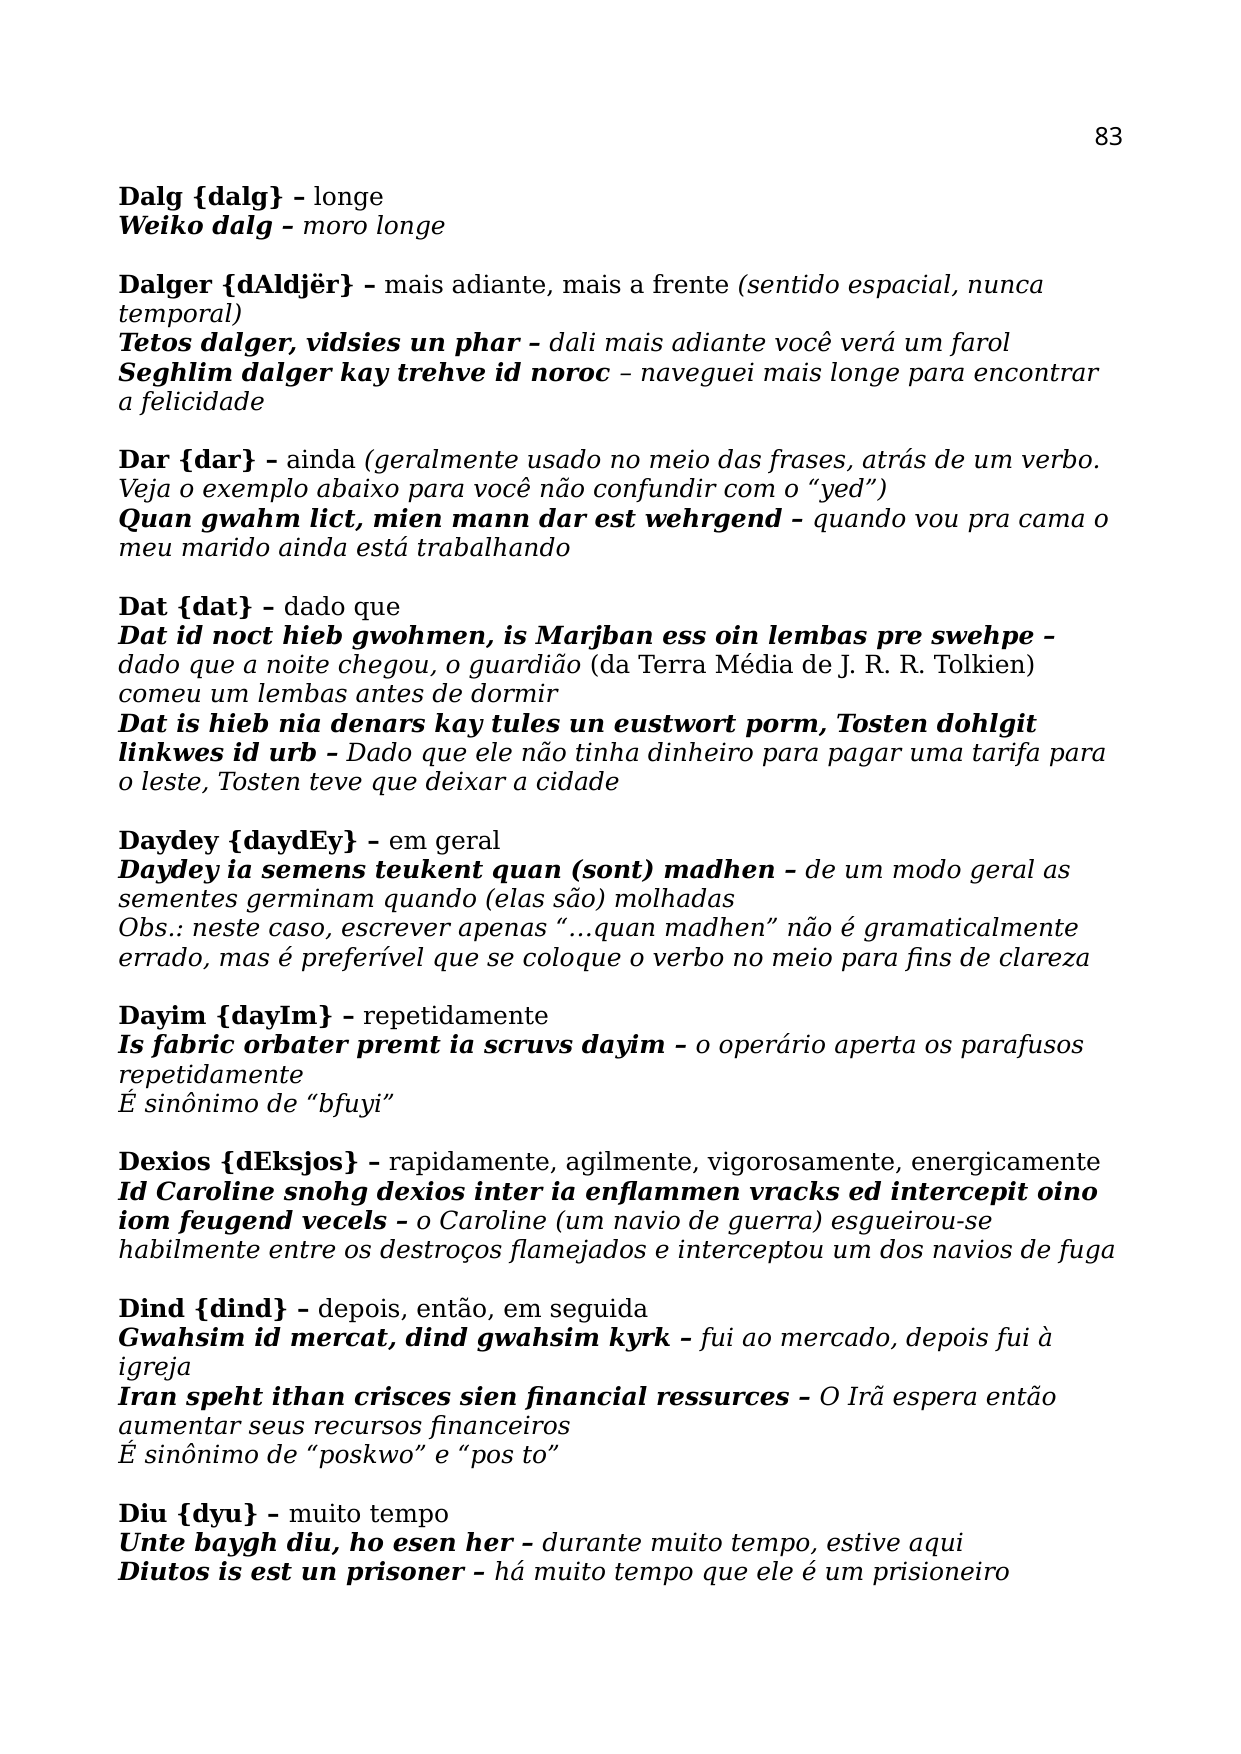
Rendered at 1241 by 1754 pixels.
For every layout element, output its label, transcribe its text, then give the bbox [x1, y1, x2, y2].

text Dat id noct hieb gwohmen, is Marjban ess oin lembas pre swehpe – dado que a noite chegou, o guardião (da Terra Média de J. R. R. Tolkien) comeu um lembas antes de dormir [118, 621, 1123, 708]
text Weiko dalg – moro longe [118, 211, 1123, 240]
text É sinônimo de “poskwo” e “pos to” [118, 1440, 1123, 1469]
text Iran speht ithan crisces sien financial ressurces – O Irã espera então aumentar seus recursos financeiros [118, 1382, 1123, 1440]
text Dalger {dAldjër} – mais adiante, mais a frente (sentido espacial, nunca temporal) [118, 269, 1123, 328]
text Dind {dind} – depois, então, em seguida [118, 1294, 1123, 1323]
text Is fabric orbater premt ia scruvs dayim – o operário aperta os parafusos repetidamente [118, 1030, 1123, 1089]
text Diutos is est un prisoner – há muito tempo que ele é um prisioneiro [118, 1557, 1123, 1587]
text Tetos dalger, vidsies un phar – dali mais adiante você verá um farol [118, 328, 1123, 357]
text É sinônimo de “bfuyi” [118, 1089, 1123, 1118]
text Diu {dyu} – muito tempo [118, 1498, 1123, 1528]
text Daydey ia semens teukent quan (sont) madhen – de um modo geral as sementes germinam quando (elas são) molhadas [118, 855, 1123, 913]
text Dalg {dalg} – longe [118, 182, 1123, 211]
text Dar {dar} – ainda (geralmente usado no meio das frases, atrás de um verbo. Veja o exemplo abaixo para você não confundir com o “yed”) [118, 445, 1123, 504]
text Obs.: neste caso, escrever apenas “…quan madhen” não é gramaticalmente errado, mas é preferível que se coloque o verbo no meio para fins de clareza [118, 913, 1123, 972]
text Quan gwahm lict, mien mann dar est wehrgend – quando vou pra cama o meu marido ainda está trabalhando [118, 504, 1123, 562]
text Seghlim dalger kay trehve id noroc – naveguei mais longe para encontrar a felicidade [118, 357, 1123, 416]
text Gwahsim id mercat, dind gwahsim kyrk – fui ao mercado, depois fui à igreja [118, 1323, 1123, 1382]
text Dexios {dEksjos} – rapidamente, agilmente, vigorosamente, energicamente [118, 1147, 1123, 1177]
text Daydey {daydEy} – em geral [118, 826, 1123, 855]
text Dat is hieb nia denars kay tules un eustwort porm, Tosten dohlgit linkwes id urb – Dado que ele não tinha dinheiro para pagar uma tarifa para o leste, Tosten teve que deixar a cidade [118, 708, 1123, 796]
text Unte baygh diu, ho esen her – durante muito tempo, estive aqui [118, 1528, 1123, 1557]
text Dat {dat} – dado que [118, 591, 1123, 621]
text Dayim {dayIm} – repetidamente [118, 1001, 1123, 1030]
text Id Caroline snohg dexios inter ia enflammen vracks ed intercepit oino iom feugend vecels – o Caroline (um navio de guerra) esgueirou-se habilmente entre os destroços flamejados e interceptou um dos navios de fuga [118, 1177, 1123, 1264]
